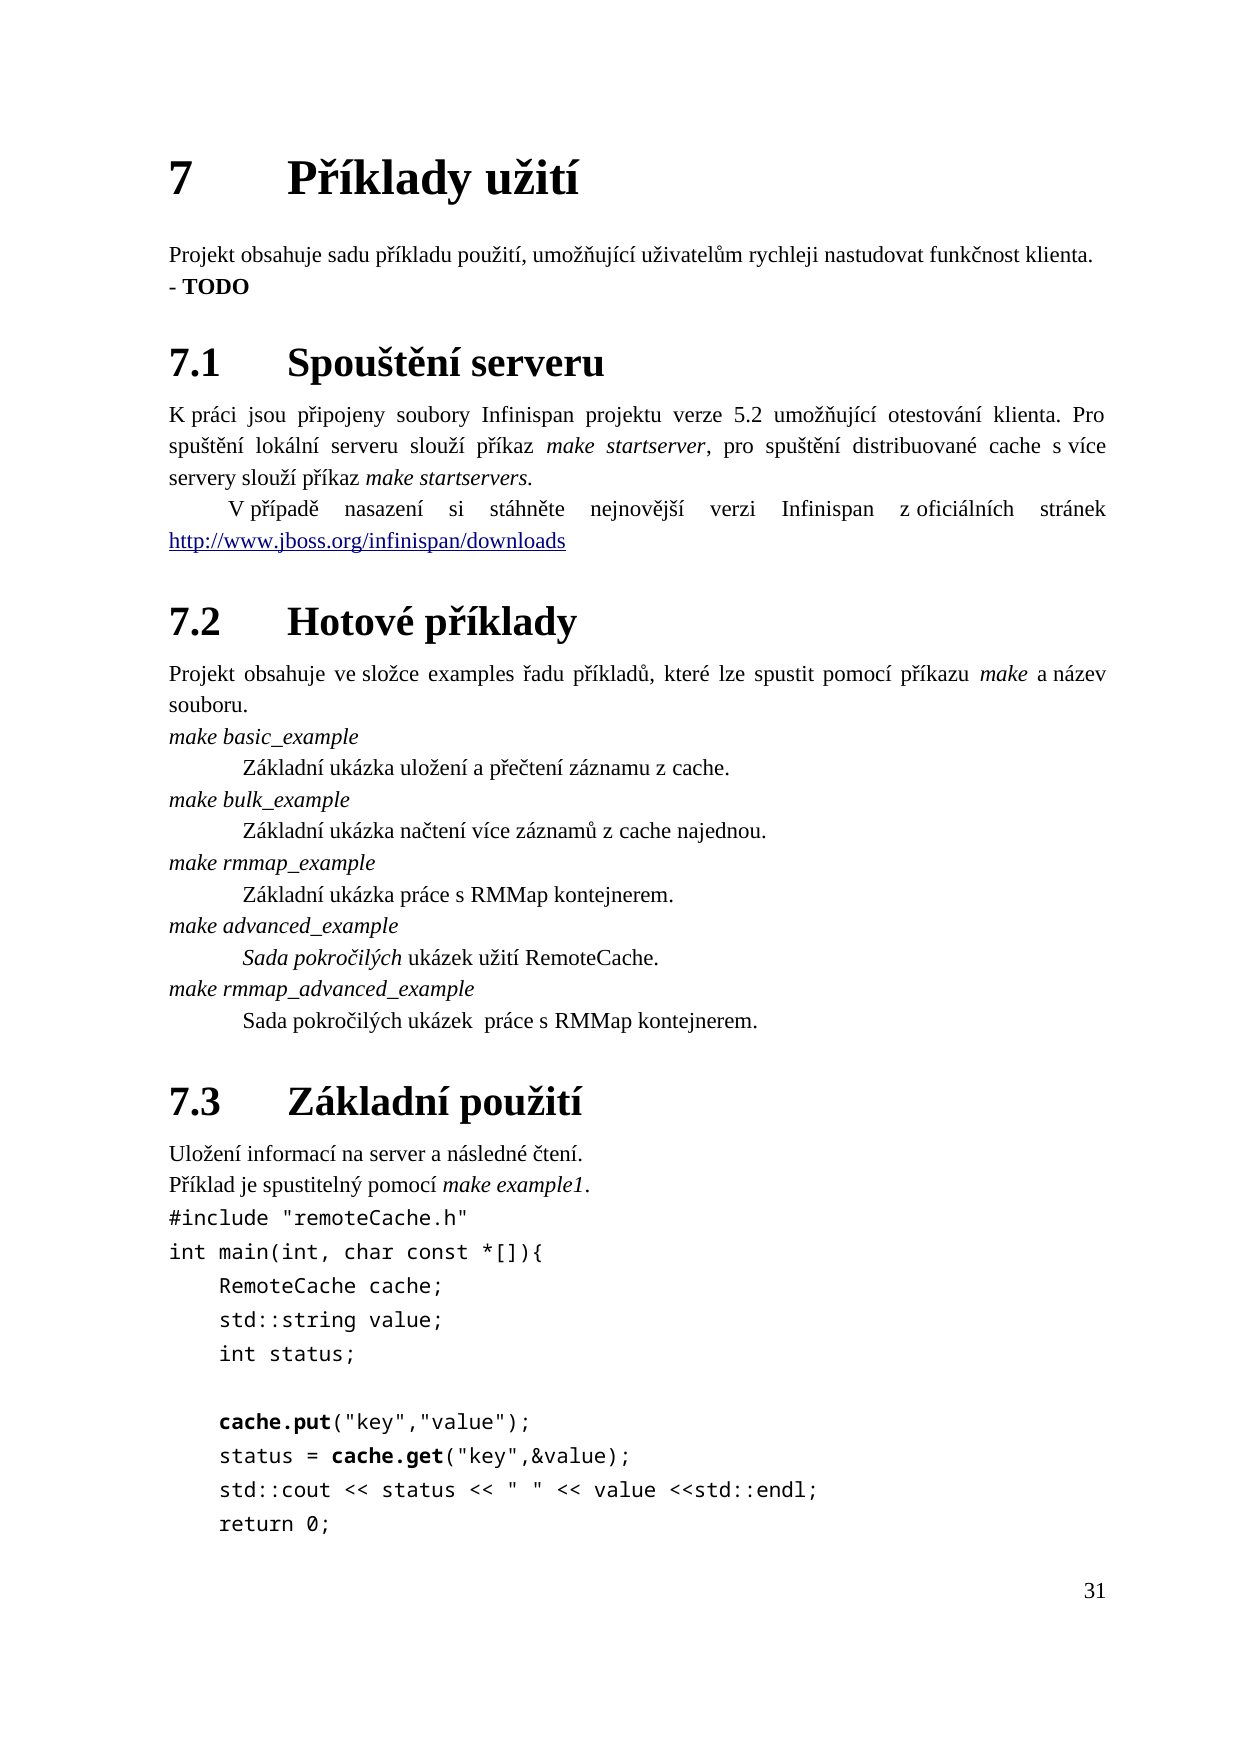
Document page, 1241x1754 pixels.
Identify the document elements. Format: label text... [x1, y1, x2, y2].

text make rmmap_example [169, 849, 1106, 876]
text Sada pokročilých ukázek užití RemoteCache. [169, 944, 1106, 970]
text return 0; [169, 1509, 1106, 1538]
text cache.put("key","value"); [169, 1407, 1106, 1436]
subtitle Příklady užití [169, 148, 1106, 205]
text - TODO [169, 273, 1106, 299]
subtitle Hotové příklady [169, 596, 1106, 644]
text V případě nasazení si stáhněte nejnovější verzi Infinispan z oficiálních stránek http://www.jboss.org/infinispan/downloads [169, 495, 1106, 553]
text Příklad je spustitelný pomocí make example1. [169, 1171, 1106, 1198]
text Základní ukázka práce s RMMap kontejnerem. [169, 881, 1106, 907]
text Základní ukázka načtení více záznamů z cache najednou. [169, 818, 1106, 844]
text #include "remoteCache.h" [169, 1203, 1106, 1231]
subtitle Spouštění serveru [169, 337, 1106, 385]
text Projekt obsahuje sadu příkladu použití, umožňující uživatelům rychleji nastudovat funkčnost klienta. [169, 242, 1106, 268]
text Projekt obsahuje ve složce examples řadu příkladů, které lze spustit pomocí příkazu make a název souboru. [169, 660, 1106, 718]
text RemoteCache cache; [169, 1271, 1106, 1299]
text Uložení informací na server a následné čtení. [169, 1140, 1106, 1166]
text int status; [169, 1339, 1106, 1368]
text int main(int, char const *[]){ [169, 1237, 1106, 1265]
text std::string value; [169, 1305, 1106, 1333]
text Sada pokročilých ukázek práce s RMMap kontejnerem. [169, 1007, 1106, 1033]
text std::cout << status << " " << value <<std::endl; [169, 1475, 1106, 1504]
text make advanced_example [169, 912, 1106, 939]
text status = cache.get("key",&value); [169, 1441, 1106, 1470]
subtitle Základní použití [169, 1076, 1106, 1124]
text make bulk_example [169, 786, 1106, 812]
text make basic_example [169, 723, 1106, 749]
text K práci jsou připojeny soubory Infinispan projektu verze 5.2 umožňující otestování klienta. Pro spuštění lokální serveru slouží příkaz make startserver, pro spuštění distribuované cache s více servery slouží příkaz make startservers. [169, 401, 1106, 490]
text make rmmap_advanced_example [169, 975, 1106, 1002]
text Základní ukázka uložení a přečtení záznamu z cache. [169, 754, 1106, 781]
